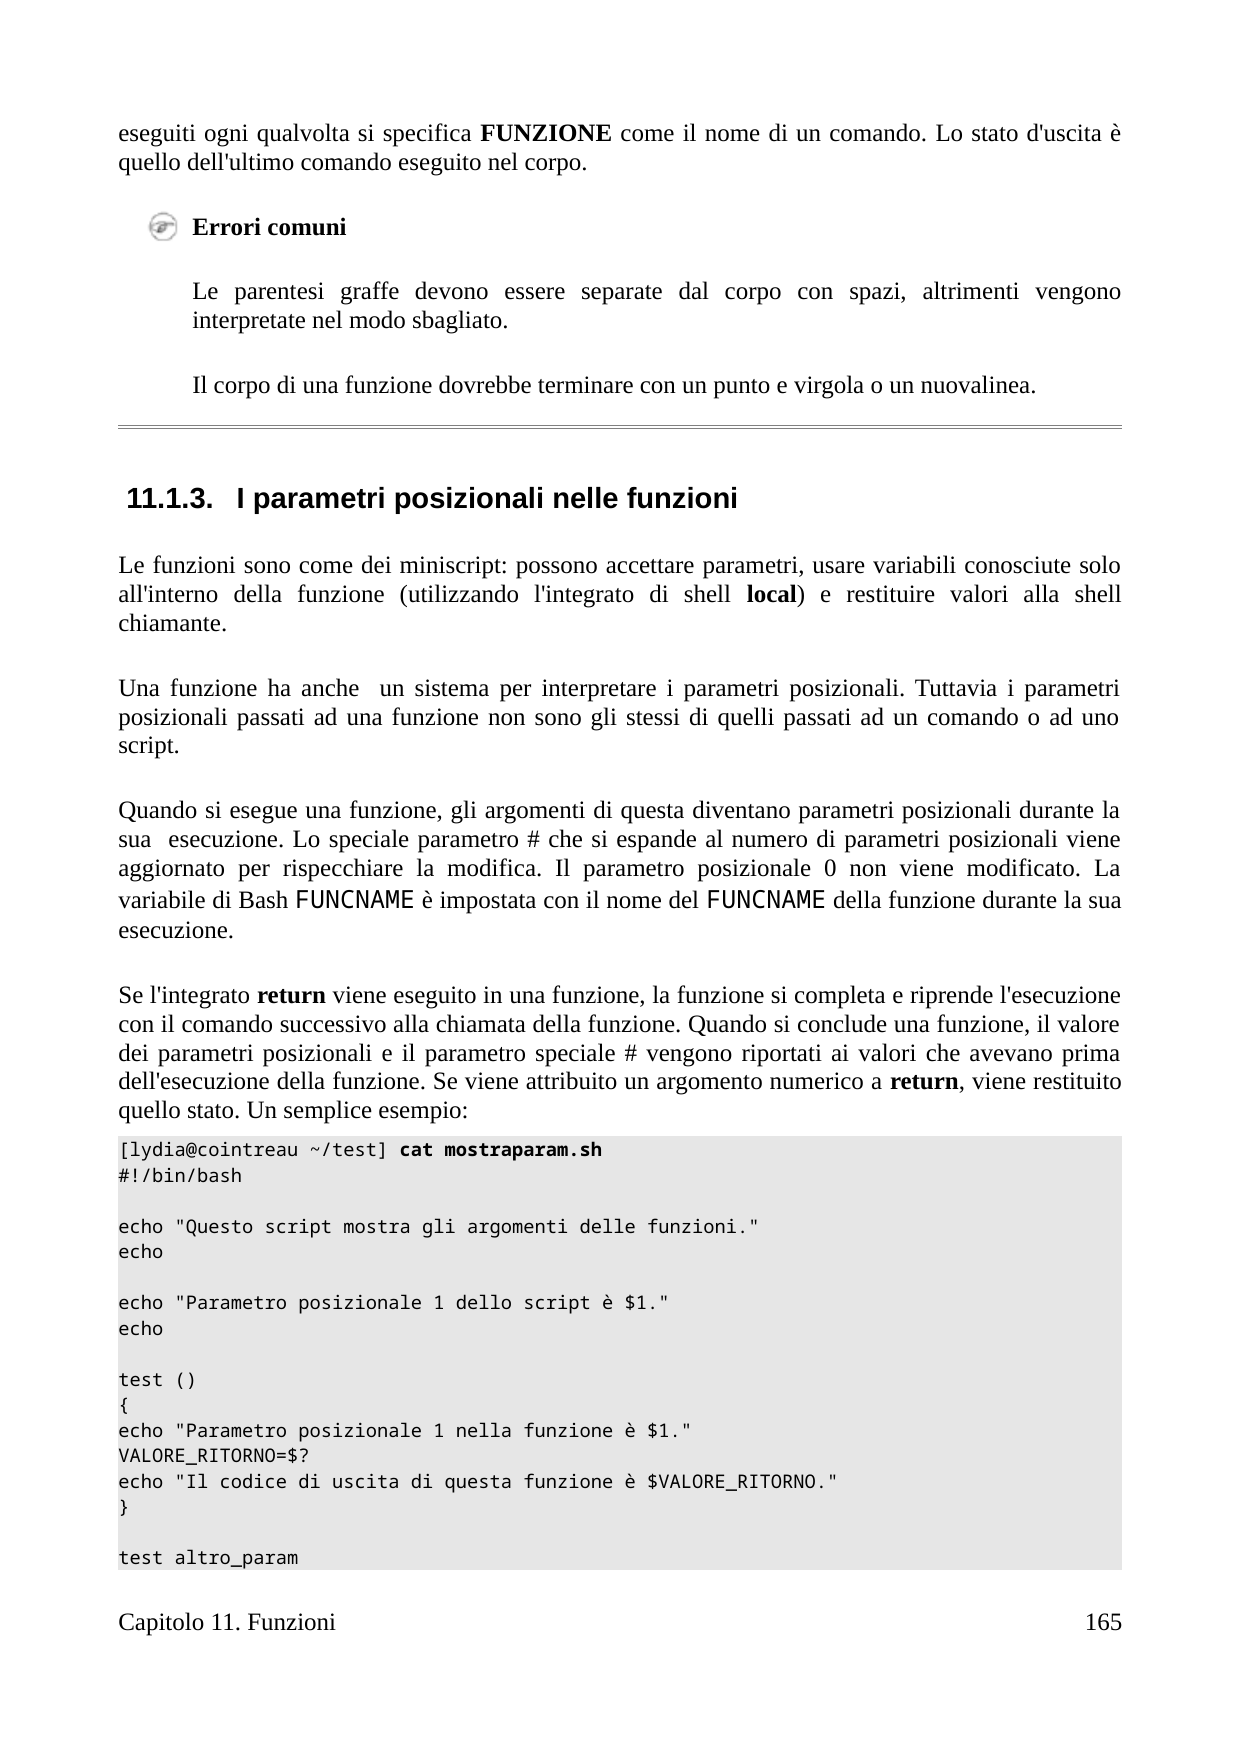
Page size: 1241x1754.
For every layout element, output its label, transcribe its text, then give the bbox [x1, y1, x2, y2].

text echo "Parametro posizionale 1 dello script è $1." [118, 1289, 1122, 1315]
text test altro_param [118, 1545, 1122, 1570]
text Le funzioni sono come dei miniscript: possono accettare parametri, usare variabili conosciute solo all'interno della funzione (utilizzando l'integrato di shell local) e restituire valori alla shell chiamante. [118, 551, 1122, 637]
text } [118, 1494, 1122, 1519]
text Se l'integrato return viene eseguito in una funzione, la funzione si completa e riprende l'esecuzione con il comando successivo alla chiamata della funzione. Quando si conclude una funzione, il valore dei parametri posizionali e il parametro speciale # vengono riportati ai valori che avevano prima dell'esecuzione della funzione. Se viene attribuito un argomento numerico a return, viene restituito quello stato. Un semplice esempio: [118, 980, 1122, 1124]
subtitle I parametri posizionali nelle funzioni [118, 481, 1122, 514]
picture [145, 205, 179, 246]
text #!/bin/bash [118, 1162, 1122, 1187]
text test () [118, 1366, 1122, 1392]
text echo "Questo script mostra gli argomenti delle funzioni." [118, 1213, 1122, 1238]
text Una funzione ha anche un sistema per interpretare i parametri posizionali. Tuttavia i parametri posizionali passati ad una funzione non sono gli stessi di quelli passati ad un comando o ad uno script. [118, 673, 1122, 759]
text Quando si esegue una funzione, gli argomenti di questa diventano parametri posizionali durante la sua esecuzione. Lo speciale parametro # che si espande al numero di parametri posizionali viene aggiornato per rispecchiare la modifica. Il parametro posizionale 0 non viene modificato. La variabile di Bash FUNCNAME è impostata con il nome del FUNCNAME della funzione durante la sua esecuzione. [118, 795, 1122, 944]
text echo [118, 1315, 1122, 1341]
text Le parentesi graffe devono essere separate dal corpo con spazi, altrimenti vengono interpretate nel modo sbagliato. [192, 276, 1122, 334]
text [lydia@cointreau ~/test] cat mostraparam.sh [118, 1136, 1122, 1162]
text eseguiti ogni qualvolta si specifica FUNZIONE come il nome di un comando. Lo stato d'uscita è quello dell'ultimo comando eseguito nel corpo. [118, 118, 1122, 176]
text Il corpo di una funzione dovrebbe terminare con un punto e virgola o un nuovalinea. [192, 370, 1122, 399]
text Errori comuni [192, 212, 1122, 240]
text { [118, 1392, 1122, 1417]
text echo "Il codice di uscita di questa funzione è $VALORE_RITORNO." [118, 1468, 1122, 1494]
text echo "Parametro posizionale 1 nella funzione è $1." [118, 1417, 1122, 1443]
text echo [118, 1238, 1122, 1264]
text VALORE_RITORNO=$? [118, 1443, 1122, 1468]
